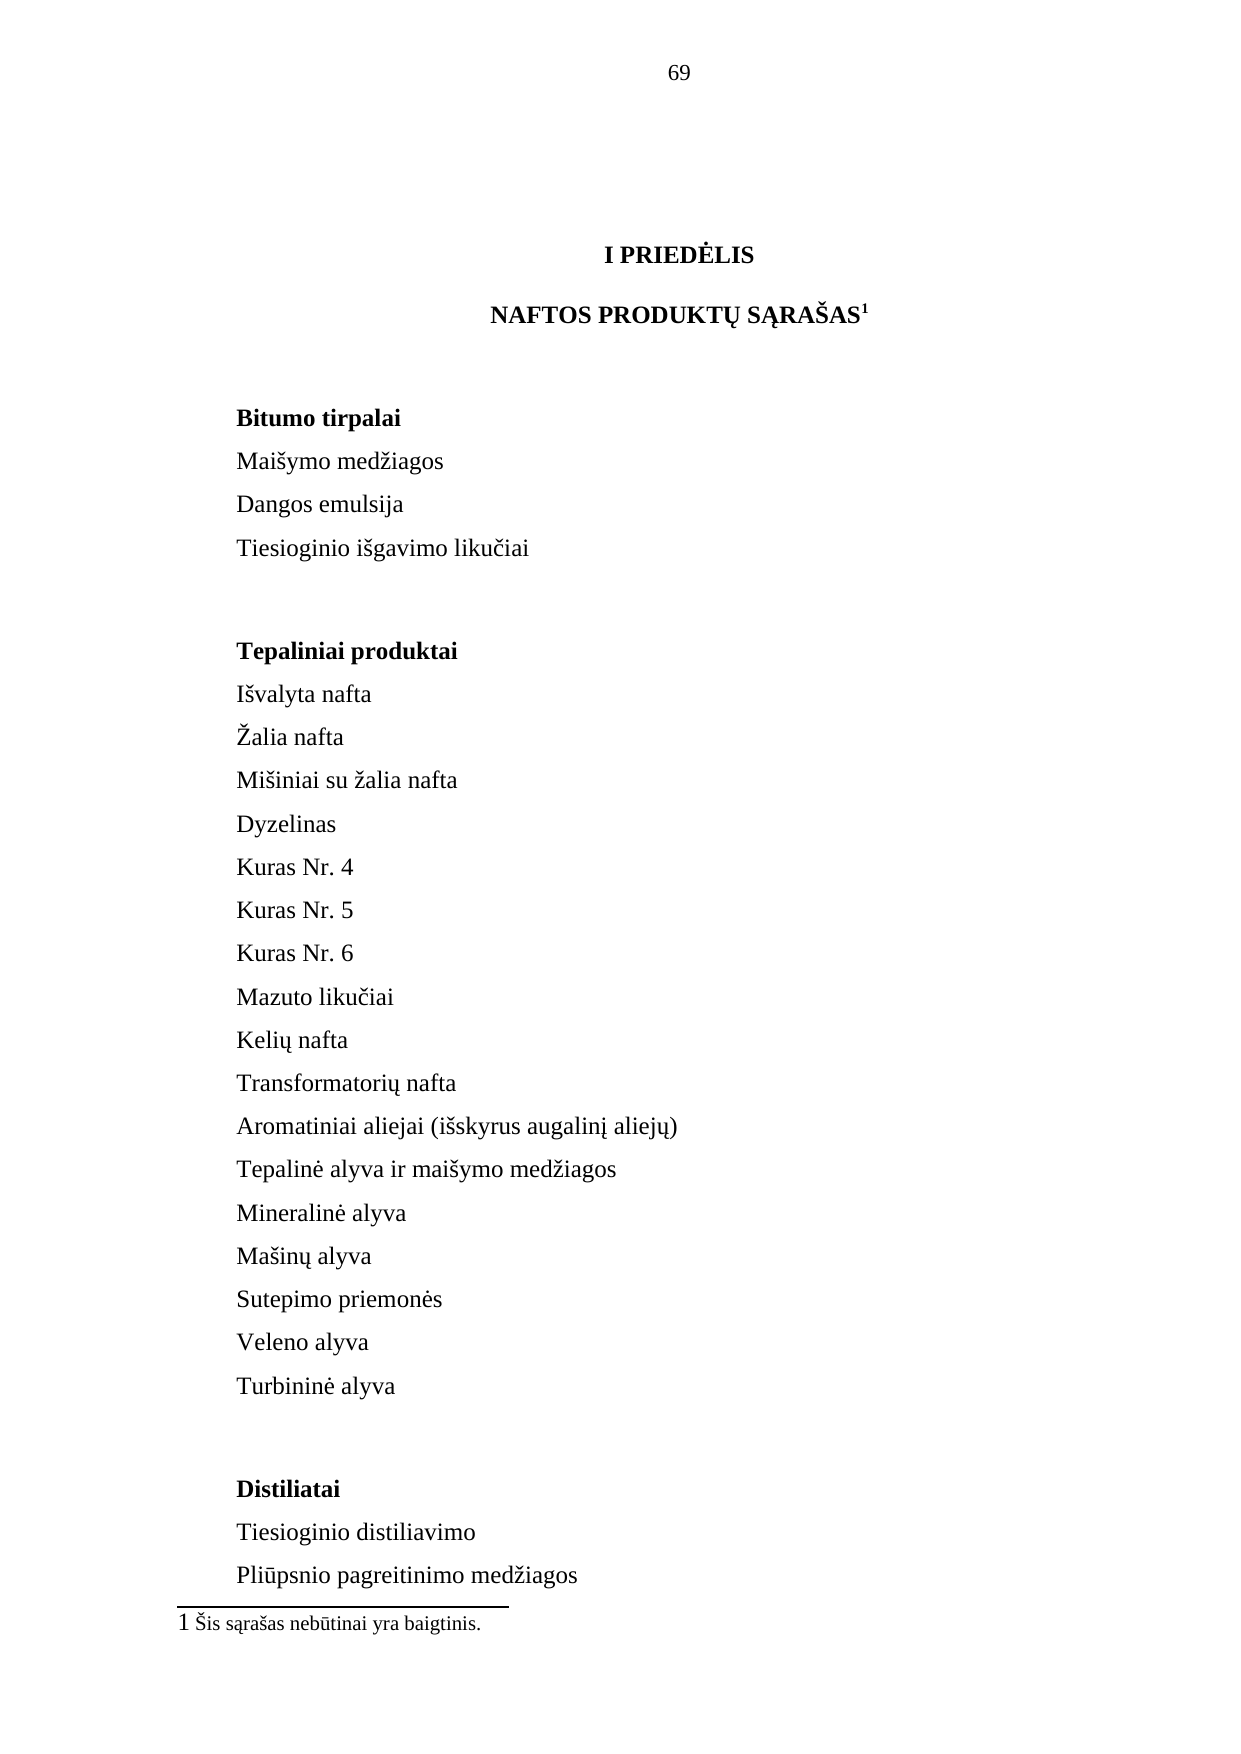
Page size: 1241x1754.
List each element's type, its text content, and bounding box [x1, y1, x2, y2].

text Mašinų alyva [177, 1238, 1181, 1270]
text Dyzelinas [177, 806, 1181, 837]
text Žalia nafta [177, 720, 1181, 751]
text Bitumo tirpalai [177, 400, 1181, 432]
text Mineralinė alyva [177, 1195, 1181, 1227]
text Dangos emulsija [177, 487, 1181, 518]
text Išvalyta nafta [177, 677, 1181, 708]
text Maišymo medžiagos [177, 444, 1181, 475]
text Mazuto likučiai [177, 979, 1181, 1010]
text Turbininė alyva [177, 1368, 1181, 1399]
text Sutepimo priemonės [177, 1282, 1181, 1313]
text Aromatiniai aliejai (išskyrus augalinį aliejų) [177, 1109, 1181, 1140]
text NAFTOS PRODUKTŲ SĄRAŠAS [177, 297, 1181, 328]
text Kuras Nr. 4 [177, 849, 1181, 881]
text Tiesioginio išgavimo likučiai [177, 530, 1181, 561]
text Tepalinė alyva ir maišymo medžiagos [177, 1152, 1181, 1183]
text Tepaliniai produktai [177, 633, 1181, 664]
text I PRIEDĖLIS [177, 237, 1181, 268]
text Šis sąrašas nebūtinai yra baigtinis. [177, 1607, 1181, 1636]
text Kuras Nr. 6 [177, 936, 1181, 967]
text Kelių nafta [177, 1022, 1181, 1054]
text Veleno alyva [177, 1325, 1181, 1356]
text Distiliatai [177, 1471, 1181, 1503]
text Pliūpsnio pagreitinimo medžiagos [177, 1558, 1181, 1589]
text Mišiniai su žalia nafta [177, 763, 1181, 794]
text Transformatorių nafta [177, 1066, 1181, 1097]
text Tiesioginio distiliavimo [177, 1515, 1181, 1546]
text Kuras Nr. 5 [177, 893, 1181, 924]
